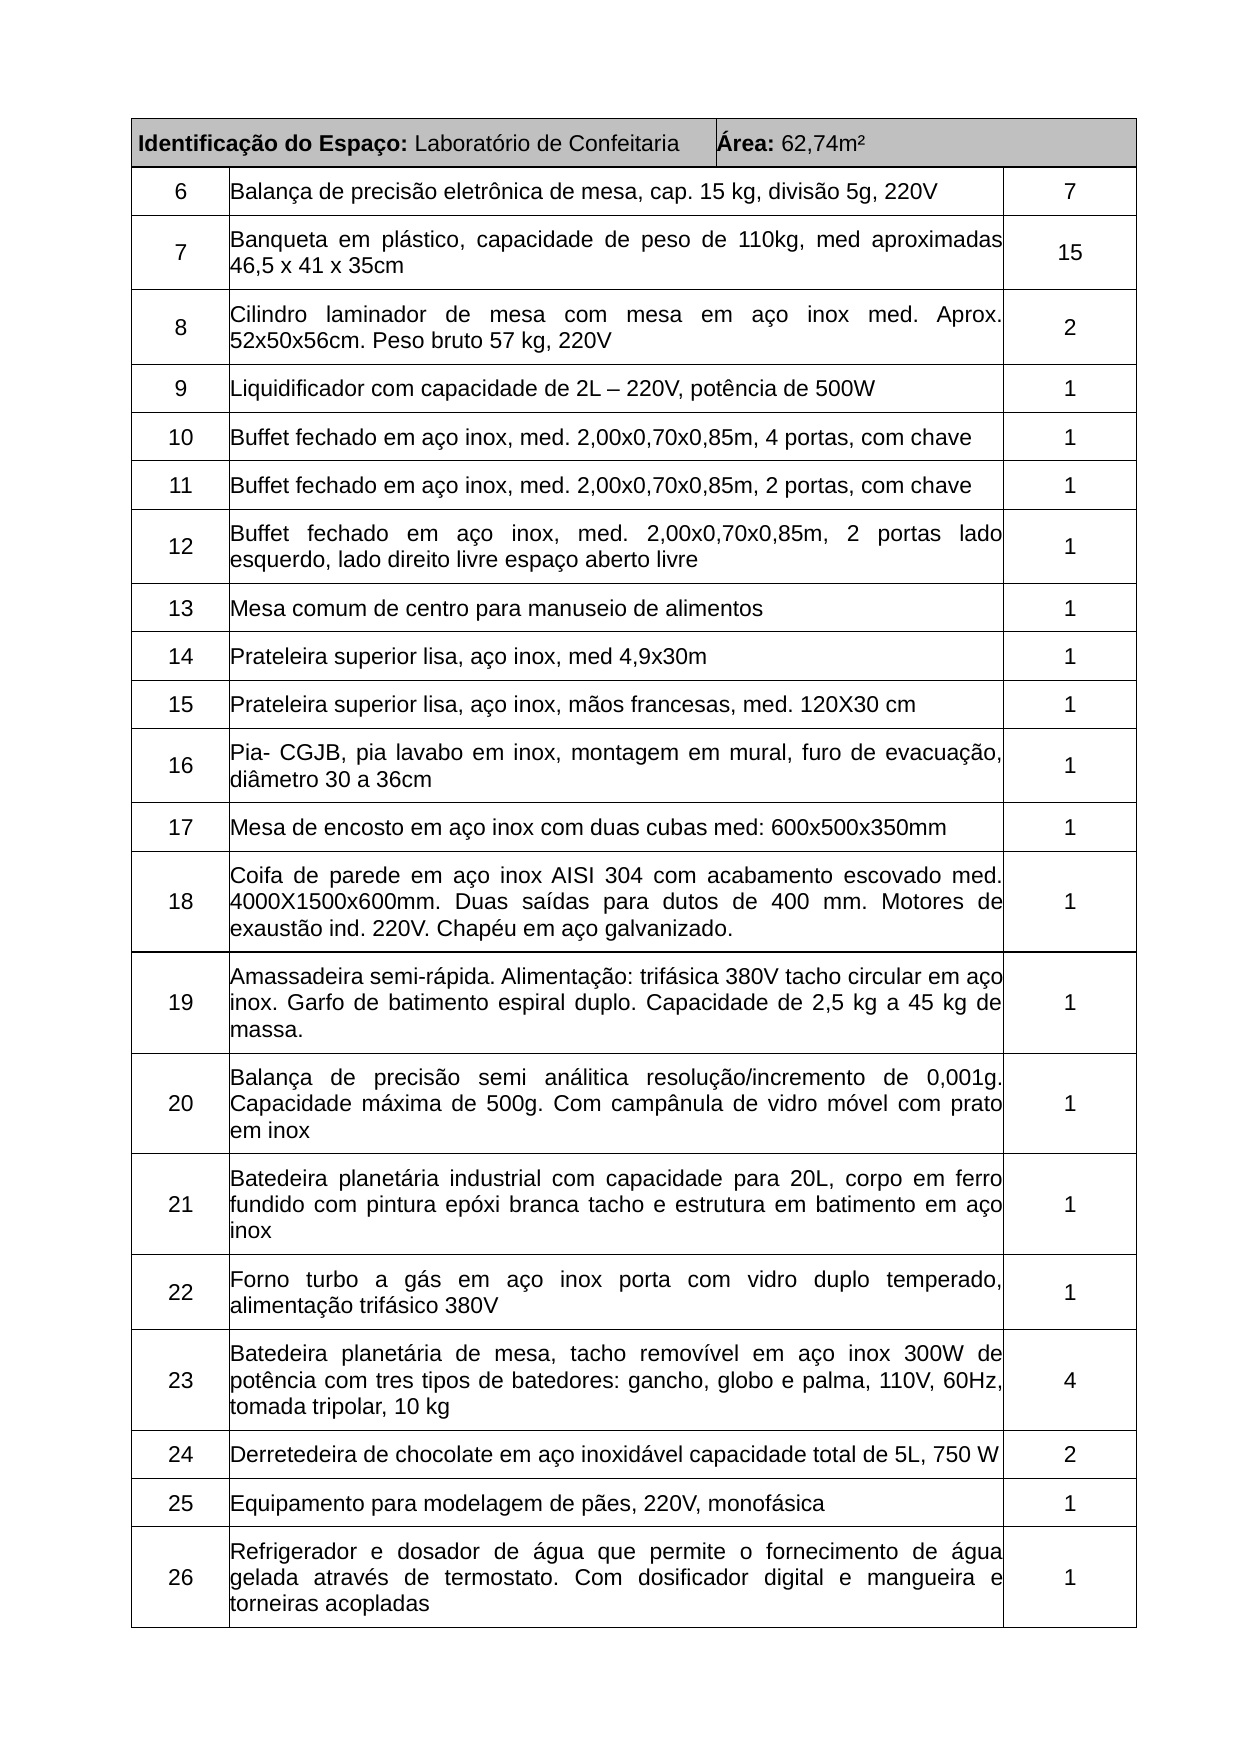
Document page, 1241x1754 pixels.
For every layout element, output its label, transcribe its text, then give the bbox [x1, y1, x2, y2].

table_cell Coifa de parede em aço inox AISI 304 com acabamento escovado med. 4000X1500x600mm. Duas saídas para dutos de 400 mm. Motores de exaustão ind. 220V. Chapéu em aço galvanizado. [230, 852, 1003, 951]
table_cell 1 [1004, 1527, 1136, 1627]
table_cell 4 [1004, 1330, 1136, 1430]
table_cell Buffet fechado em aço inox, med. 2,00x0,70x0,85m, 2 portas lado esquerdo, lado direito livre espaço aberto livre [230, 510, 1003, 583]
table_cell 23 [132, 1330, 229, 1430]
table_cell 1 [1004, 365, 1136, 412]
table_cell Batedeira planetária industrial com capacidade para 20L, corpo em ferro fundido com pintura epóxi branca tacho e estrutura em batimento em aço inox [230, 1154, 1003, 1254]
table_cell 22 [132, 1255, 229, 1329]
table_cell 8 [132, 290, 229, 364]
table_cell Cilindro laminador de mesa com mesa em aço inox med. Aprox. 52x50x56cm. Peso bruto 57 kg, 220V [230, 290, 1003, 364]
table_cell 1 [1004, 1255, 1136, 1329]
table_cell 17 [132, 803, 229, 851]
table_cell Balança de precisão semi análitica resolução/incremento de 0,001g. Capacidade máxima de 500g. Com campânula de vidro móvel com prato em inox [230, 1054, 1003, 1153]
table_cell 1 [1004, 953, 1136, 1052]
table_cell 26 [132, 1527, 229, 1627]
table_cell 1 [1004, 1479, 1136, 1526]
table_cell Batedeira planetária de mesa, tacho removível em aço inox 300W de potência com tres tipos de batedores: gancho, globo e palma, 110V, 60Hz, tomada tripolar, 10 kg [230, 1330, 1003, 1430]
table_cell 19 [132, 953, 229, 1052]
table_cell Pia- CGJB, pia lavabo em inox, montagem em mural, furo de evacuação, diâmetro 30 a 36cm [230, 729, 1003, 802]
table_cell 16 [132, 729, 229, 802]
table_cell 1 [1004, 1054, 1136, 1153]
table_cell 14 [132, 632, 229, 679]
table_cell Liquidificador com capacidade de 2L – 220V, potência de 500W [230, 365, 1003, 412]
table_cell 1 [1004, 584, 1136, 631]
table_cell 1 [1004, 803, 1136, 851]
table_cell Amassadeira semi-rápida. Alimentação: trifásica 380V tacho circular em aço inox. Garfo de batimento espiral duplo. Capacidade de 2,5 kg a 45 kg de massa. [230, 953, 1003, 1052]
table_cell Refrigerador e dosador de água que permite o fornecimento de água gelada através de termostato. Com dosificador digital e mangueira e torneiras acopladas [230, 1527, 1003, 1627]
table_cell 2 [1004, 290, 1136, 364]
table_cell 1 [1004, 729, 1136, 802]
table_cell 1 [1004, 852, 1136, 951]
table_cell 9 [132, 365, 229, 412]
table_header Identificação do Espaço: Laboratório de Confeitaria [132, 119, 716, 166]
table_cell 20 [132, 1054, 229, 1153]
table_cell 15 [1004, 216, 1136, 289]
table_cell 7 [132, 216, 229, 289]
table_cell Mesa comum de centro para manuseio de alimentos [230, 584, 1003, 631]
table_cell Mesa de encosto em aço inox com duas cubas med: 600x500x350mm [230, 803, 1003, 851]
table_cell 11 [132, 461, 229, 508]
table_header Área: 62,74m² [717, 119, 1136, 166]
table_cell 15 [132, 681, 229, 728]
table_cell Buffet fechado em aço inox, med. 2,00x0,70x0,85m, 4 portas, com chave [230, 413, 1003, 460]
table_cell 6 [132, 168, 229, 214]
table_cell 1 [1004, 632, 1136, 679]
table_cell 12 [132, 510, 229, 583]
table_cell 13 [132, 584, 229, 631]
table_cell Banqueta em plástico, capacidade de peso de 110kg, med aproximadas 46,5 x 41 x 35cm [230, 216, 1003, 289]
table_cell Balança de precisão eletrônica de mesa, cap. 15 kg, divisão 5g, 220V [230, 168, 1003, 214]
table_cell 1 [1004, 681, 1136, 728]
table_cell Equipamento para modelagem de pães, 220V, monofásica [230, 1479, 1003, 1526]
table_cell 2 [1004, 1431, 1136, 1478]
table_cell 1 [1004, 510, 1136, 583]
table_cell 18 [132, 852, 229, 951]
table_cell Prateleira superior lisa, aço inox, mãos francesas, med. 120X30 cm [230, 681, 1003, 728]
table_cell 7 [1004, 168, 1136, 214]
table_cell Prateleira superior lisa, aço inox, med 4,9x30m [230, 632, 1003, 679]
table_cell Buffet fechado em aço inox, med. 2,00x0,70x0,85m, 2 portas, com chave [230, 461, 1003, 508]
table_cell 10 [132, 413, 229, 460]
table_cell Forno turbo a gás em aço inox porta com vidro duplo temperado, alimentação trifásico 380V [230, 1255, 1003, 1329]
table_cell 25 [132, 1479, 229, 1526]
table_cell 1 [1004, 461, 1136, 508]
table_cell 21 [132, 1154, 229, 1254]
table_cell 24 [132, 1431, 229, 1478]
table_cell 1 [1004, 413, 1136, 460]
table_cell 1 [1004, 1154, 1136, 1254]
table_cell Derretedeira de chocolate em aço inoxidável capacidade total de 5L, 750 W [230, 1431, 1003, 1478]
